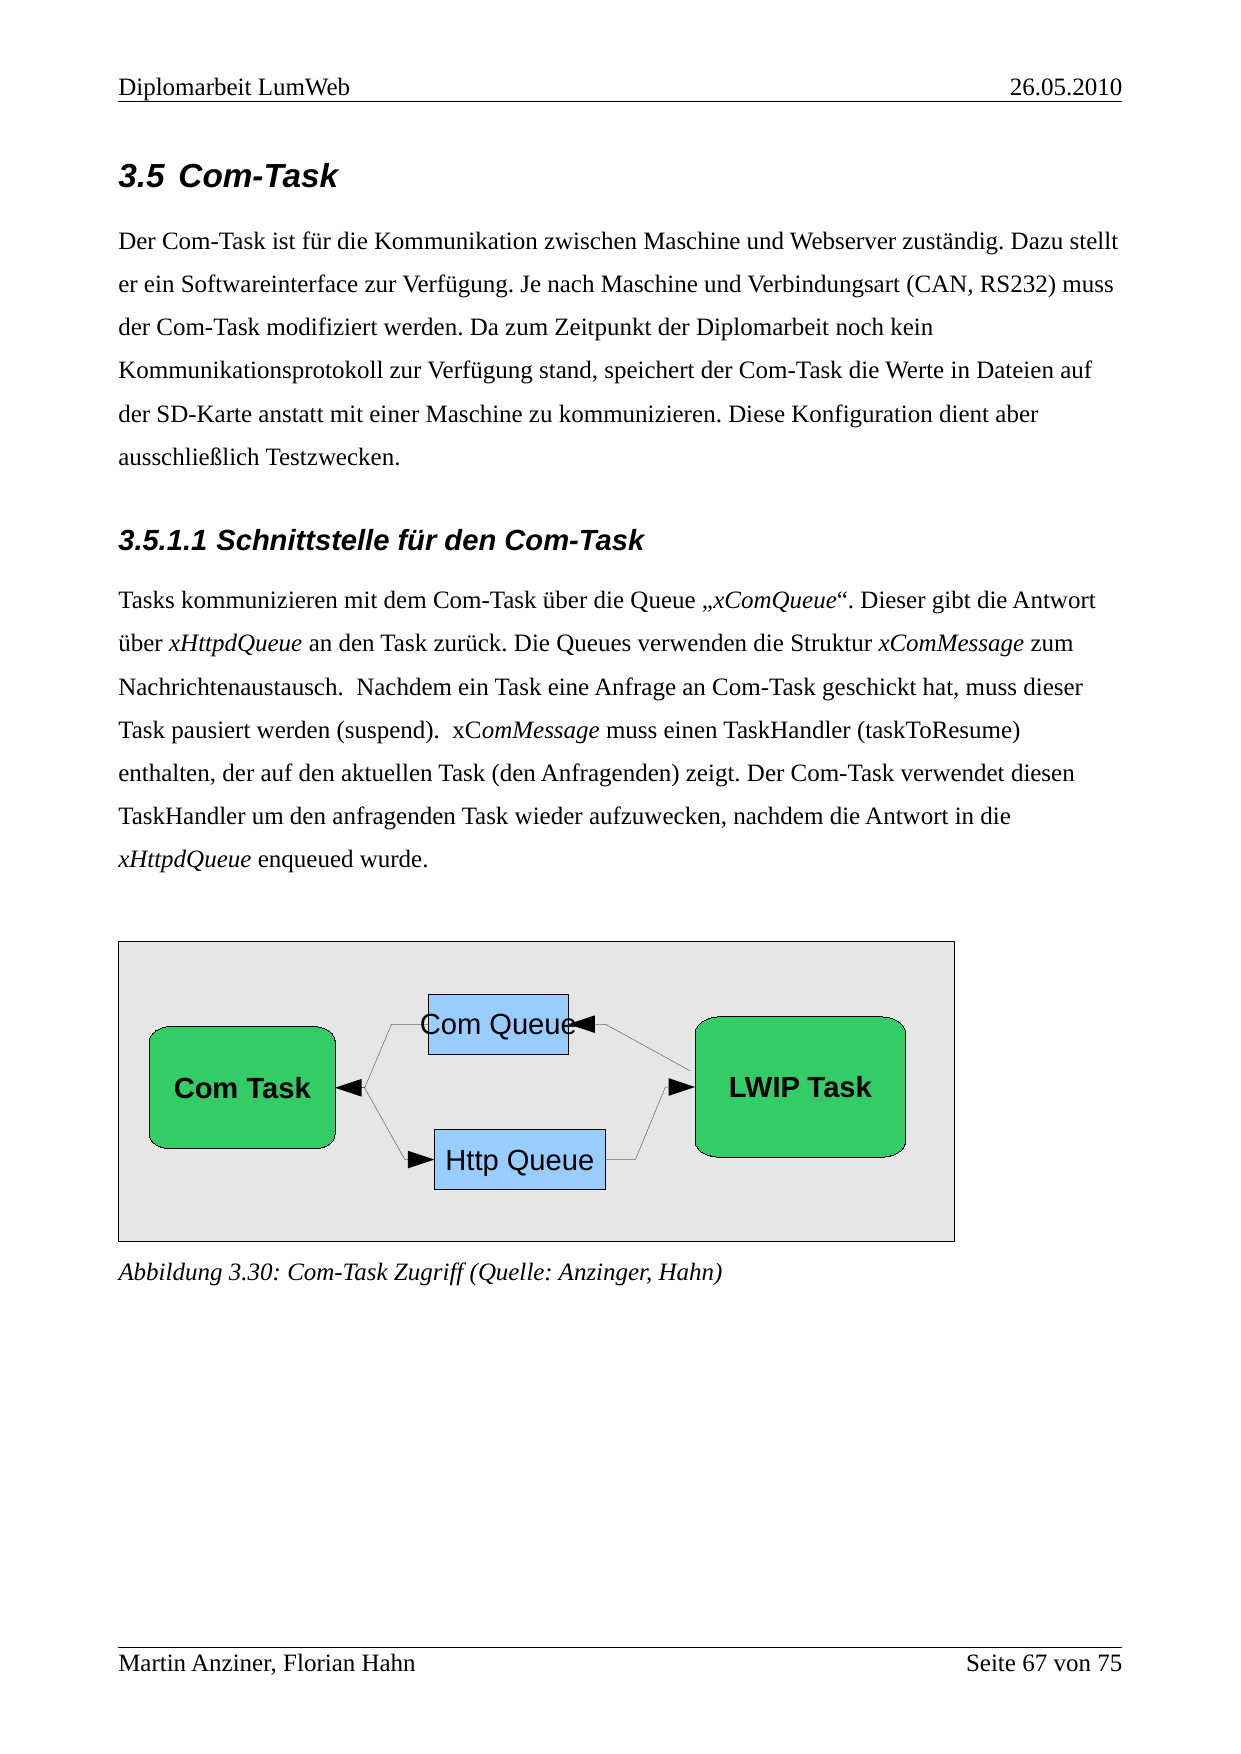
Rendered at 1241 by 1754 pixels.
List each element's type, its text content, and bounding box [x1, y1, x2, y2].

subtitle Com-Task [118, 156, 1122, 194]
text Tasks kommunizieren mit dem Com-Task über die Queue „xComQueue“. Dieser gibt die Antwort über xHttpdQueue an den Task zurück. Die Queues verwenden die Struktur xComMessage zum Nachrichtenaustausch. Nachdem ein Task eine Anfrage an Com-Task geschickt hat, muss dieser Task pausiert werden (suspend). xComMessage muss einen TaskHandler (taskToResume) enthalten, der auf den aktuellen Task (den Anfragenden) zeigt. Der Com-Task verwendet diesen TaskHandler um den anfragenden Task wieder aufzuwecken, nachdem die Antwort in die xHttpdQueue enqueued wurde. [118, 585, 1122, 873]
text Der Com-Task ist für die Kommunikation zwischen Maschine und Webserver zuständig. Dazu stellt er ein Softwareinterface zur Verfügung. Je nach Maschine und Verbindungsart (CAN, RS232) muss der Com-Task modifiziert werden. Da zum Zeitpunkt der Diplomarbeit noch kein Kommunikationsprotokoll zur Verfügung stand, speichert der Com-Task die Werte in Dateien auf der SD-Karte anstatt mit einer Maschine zu kommunizieren. Diese Konfiguration dient aber ausschließlich Testzwecken. [118, 226, 1122, 471]
text Abbildung 3.30: Com-Task Zugriff (Quelle: Anzinger, Hahn) [118, 1242, 954, 1285]
subtitle Schnittstelle für den Com-Task [118, 522, 1122, 556]
